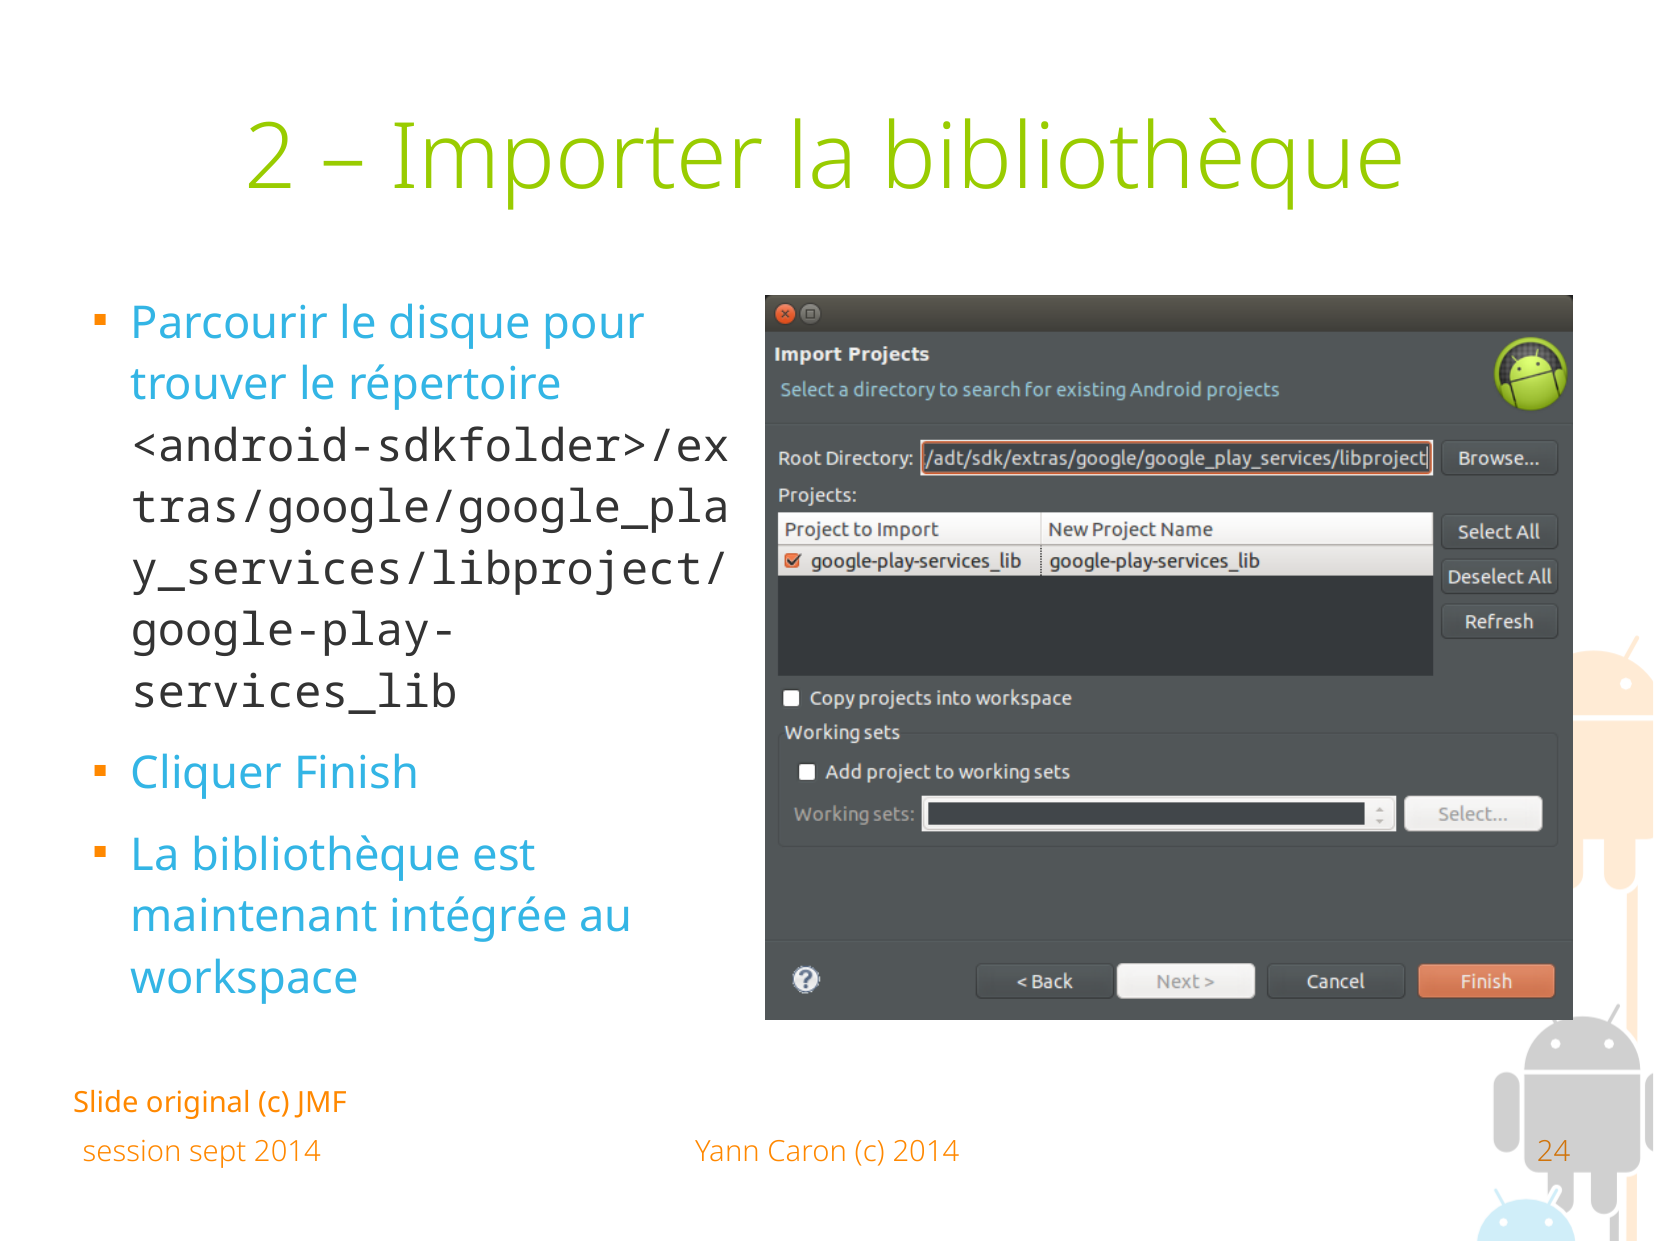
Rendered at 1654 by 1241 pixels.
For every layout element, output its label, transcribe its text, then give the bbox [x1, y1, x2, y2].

text_box Slide original (c) JMF [58, 1073, 387, 1123]
title 2 – Importer la bibliothèque [82, 49, 1571, 257]
picture [240, 295, 1654, 1241]
list Parcourir le disque pour trouver le répertoire <android-sdkfolder>/extras/google/google_play_services/libproject/google-play-services_lib Cliquer Finish La bibliothèque est maintenant intégrée au workspace [82, 290, 751, 1010]
